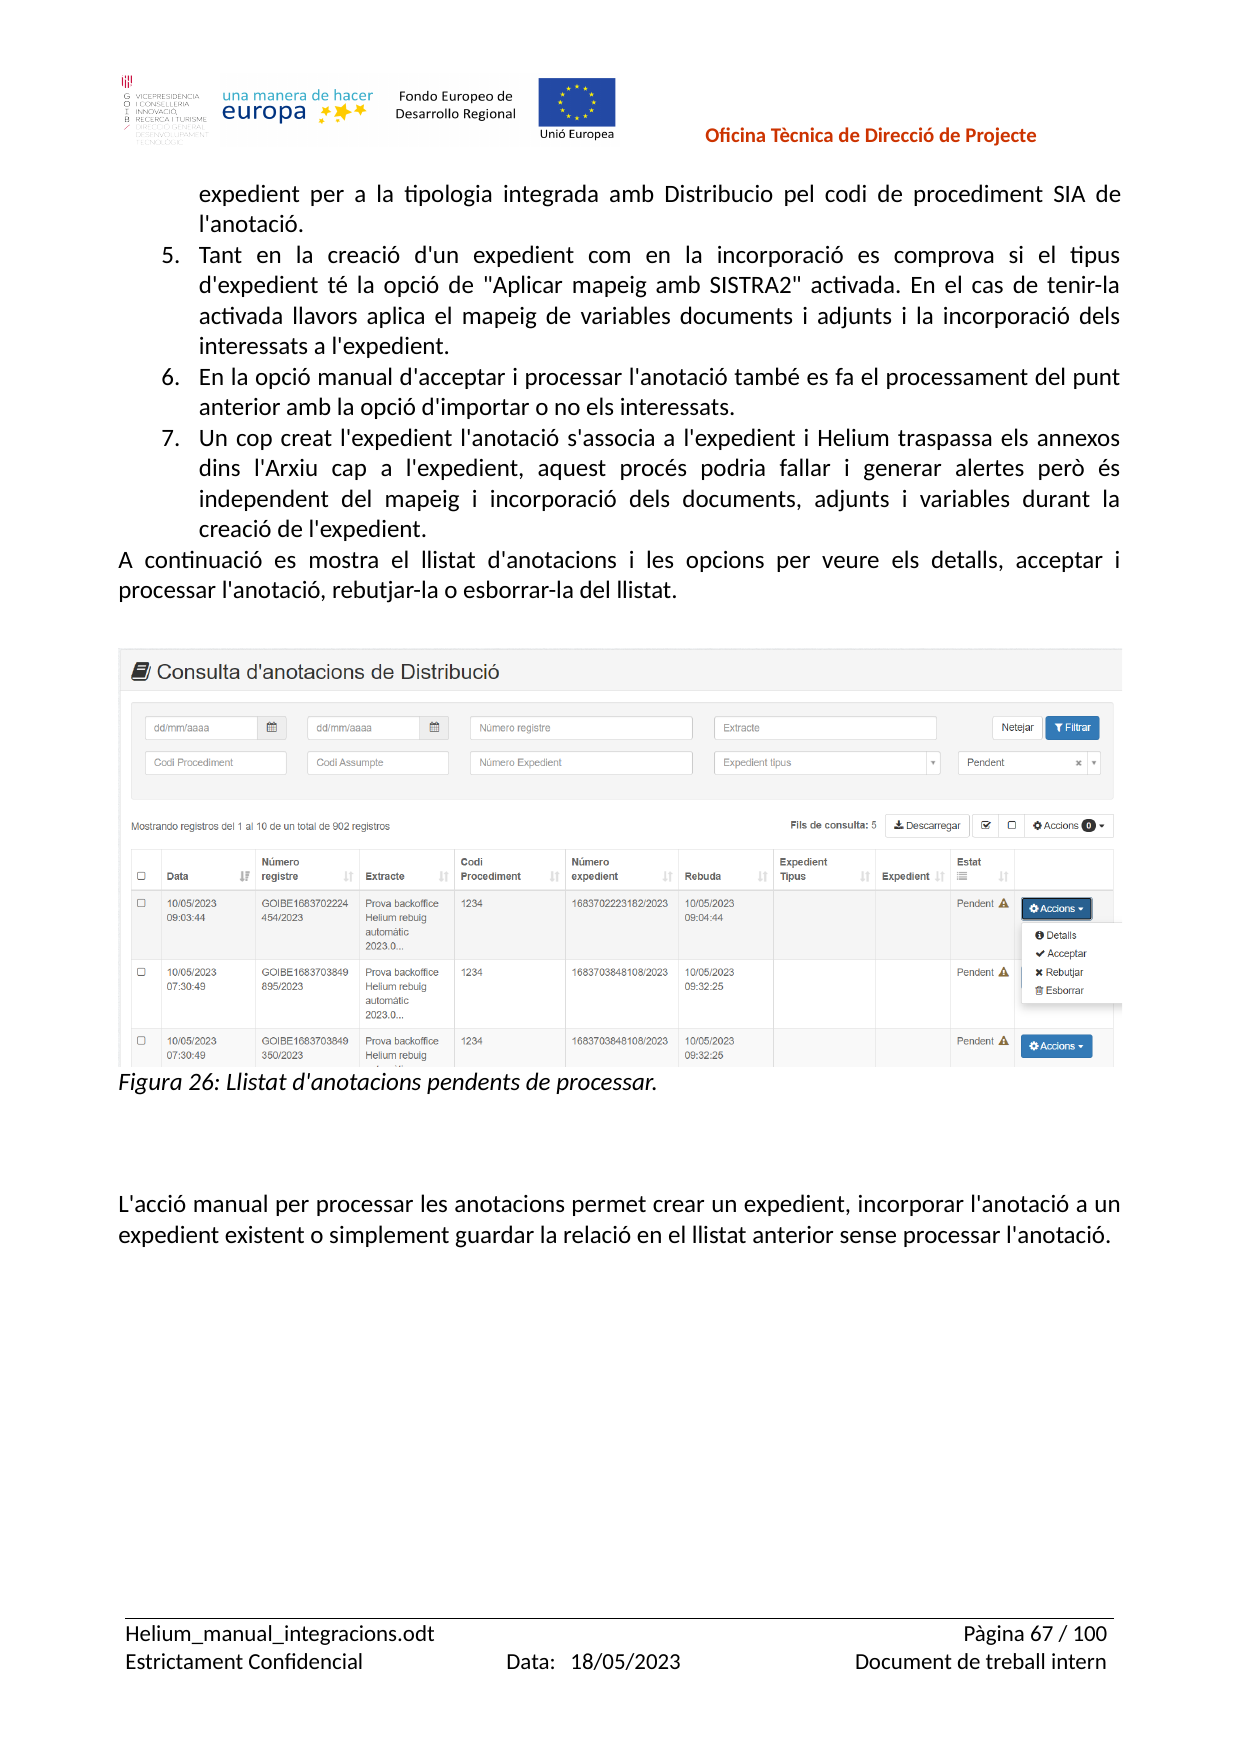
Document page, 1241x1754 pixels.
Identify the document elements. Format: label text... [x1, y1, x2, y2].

list Un cop creat l'expedient l'anotació s'associa a l'expedient i Helium traspassa els annexos dins l'Arxiu cap a l'expedient, aquest procés podria fallar i generar alertes però és independent del mapeig i incorporació dels documents, adjunts i variables durant la creació de l'expedient. [161, 422, 1122, 544]
picture [219, 73, 621, 147]
text L'acció manual per processar les anotacions permet crear un expedient, incorporar l'anotació a un expedient existent o simplement guardar la relació en el llistat anterior sense processar l'anotació. [118, 1188, 1122, 1249]
text A continuació es mostra el llistat d'anotacions i les opcions per veure els detalls, acceptar i processar l'anotació, rebutjar-la o esborrar-la del llistat. [118, 544, 1122, 605]
text Figura 26: Llistat d'anotacions pendents de processar. [118, 1067, 1122, 1097]
picture [118, 648, 1123, 1067]
list Tant en la creació d'un expedient com en la incorporació es comprova si el tipus d'expedient té la opció de "Aplicar mapeig amb SISTRA2" activada. En el cas de tenir-la activada llavors aplica el mapeig de variables documents i adjunts i la incorporació dels interessats a l'expedient. [161, 239, 1122, 361]
list En la opció manual d'acceptar i processar l'anotació també es fa el processament del punt anterior amb la opció d'importar o no els interessats. [161, 361, 1122, 422]
list expedient per a la tipologia integrada amb Distribucio pel codi de procediment SIA de l'anotació. [161, 178, 1122, 239]
picture [118, 73, 213, 147]
